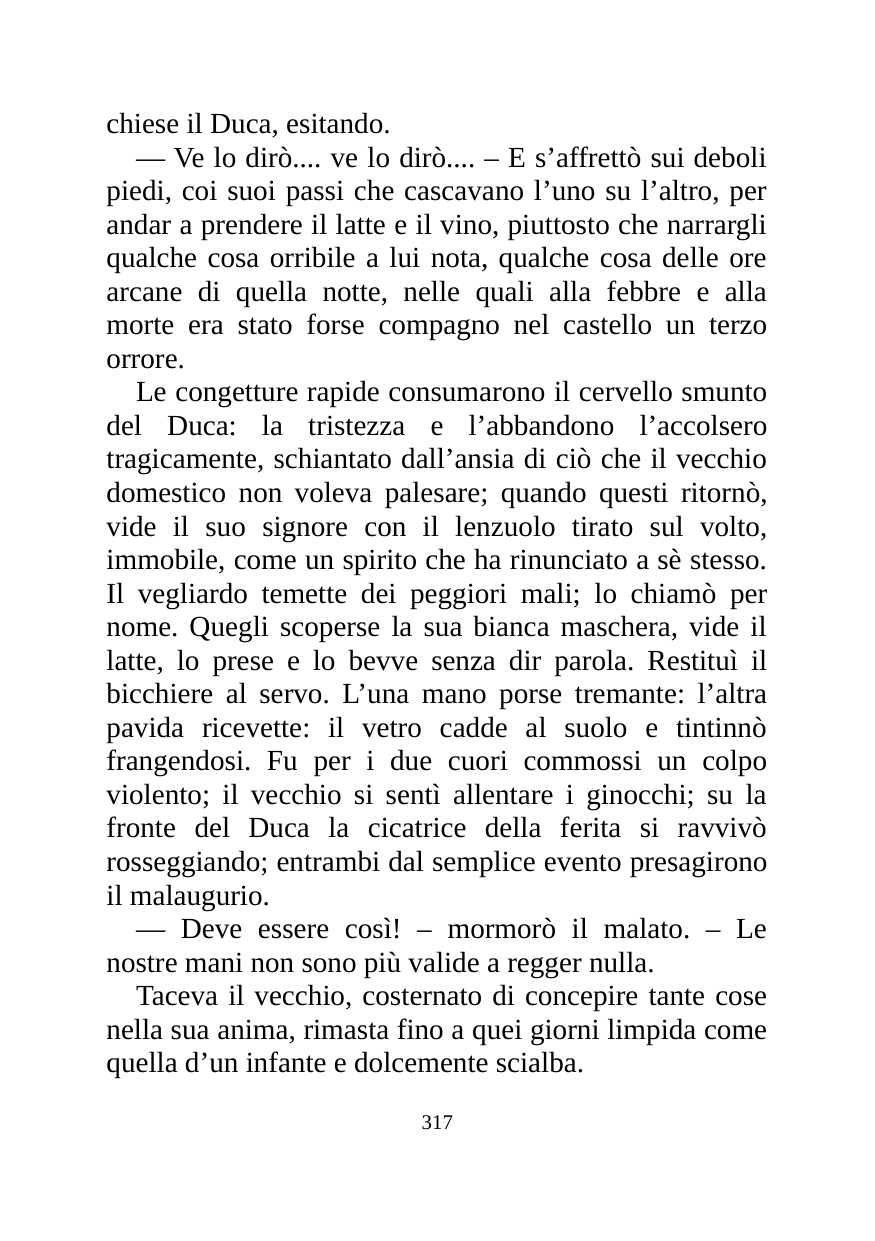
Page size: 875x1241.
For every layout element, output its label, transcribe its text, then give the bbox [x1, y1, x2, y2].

text — Deve essere così! – mormorò il malato. – Le nostre mani non sono più valide a regger nulla. [106, 911, 768, 978]
text Taceva il vecchio, costernato di concepire tante cose nella sua anima, rimasta fino a quei giorni limpida come quella d’un infante e dolcemente scialba. [106, 978, 768, 1079]
text — Ve lo dirò.... ve lo dirò.... – E s’affrettò sui deboli piedi, coi suoi passi che cascavano l’uno su l’altro, per andar a prendere il latte e il vino, piuttosto che narrargli qualche cosa orribile a lui nota, qualche cosa delle ore arcane di quella notte, nelle quali alla febbre e alla morte era stato forse compagno nel castello un terzo orrore. [106, 140, 768, 374]
text Le congetture rapide consumarono il cervello smunto del Duca: la tristezza e l’abbandono l’accolsero tragicamente, schiantato dall’ansia di ciò che il vecchio domestico non voleva palesare; quando questi ritornò, vide il suo signore con il lenzuolo tirato sul volto, immobile, come un spirito che ha rinunciato a sè stesso. Il vegliardo temette dei peggiori mali; lo chiamò per nome. Quegli scoperse la sua bianca maschera, vide il latte, lo prese e lo bevve senza dir parola. Restituì il bicchiere al servo. L’una mano porse tremante: l’altra pavida ricevette: il vetro cadde al suolo e tintinnò frangendosi. Fu per i due cuori commossi un colpo violento; il vecchio si sentì allentare i ginocchi; su la fronte del Duca la cicatrice della ferita si ravvivò rosseggiando; entrambi dal semplice evento presagirono il malaugurio. [106, 374, 768, 911]
text chiese il Duca, esitando. [106, 106, 768, 140]
